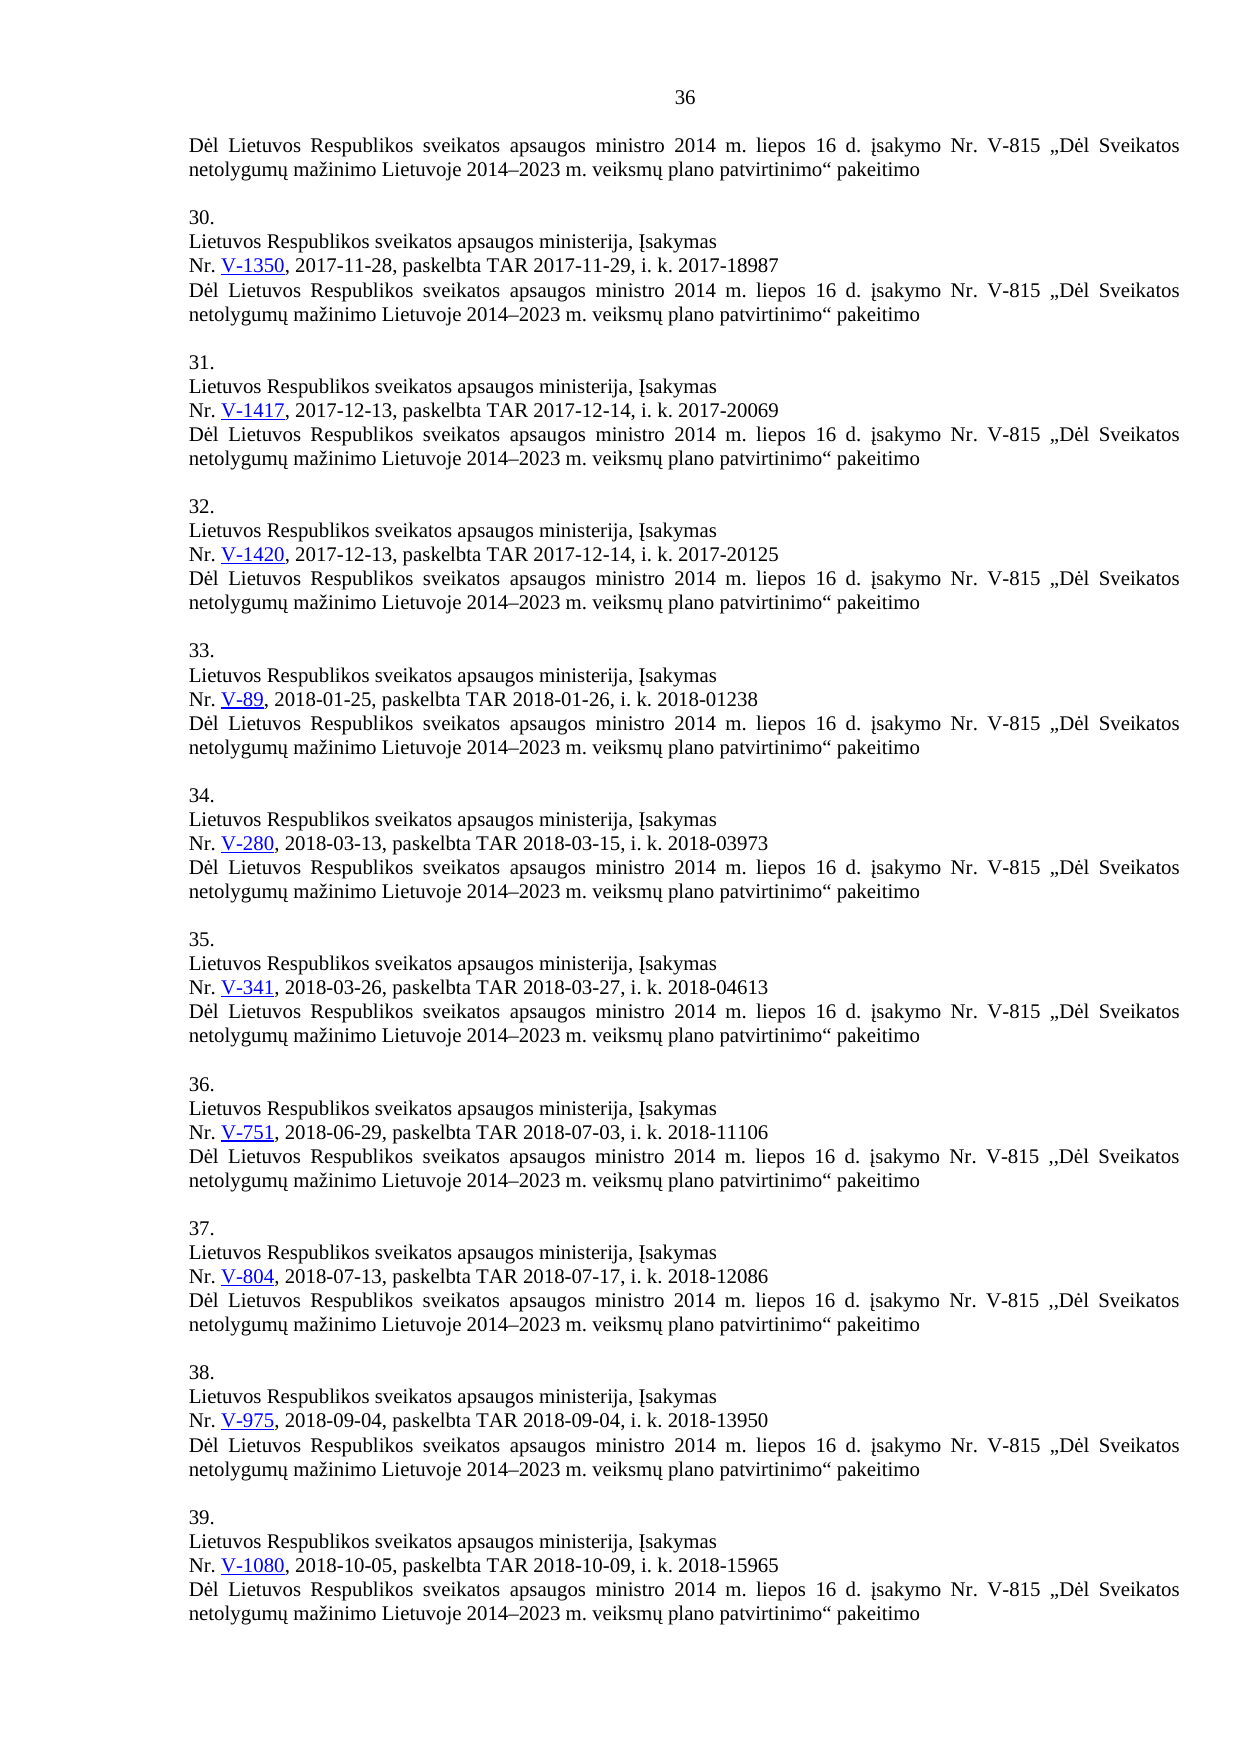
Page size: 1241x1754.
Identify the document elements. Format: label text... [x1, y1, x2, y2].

text Nr. V-1080, 2018-10-05, paskelbta TAR 2018-10-09, i. k. 2018-15965 [188, 1553, 1181, 1577]
text Dėl Lietuvos Respublikos sveikatos apsaugos ministro 2014 m. liepos 16 d. įsakymo Nr. V-815 „Dėl Sveikatos netolygumų mažinimo Lietuvoje 2014–2023 m. veiksmų plano patvirtinimo“ pakeitimo [188, 277, 1181, 326]
text 38. [188, 1360, 1181, 1384]
text Dėl Lietuvos Respublikos sveikatos apsaugos ministro 2014 m. liepos 16 d. įsakymo Nr. V-815 ,,Dėl Sveikatos netolygumų mažinimo Lietuvoje 2014–2023 m. veiksmų plano patvirtinimo“ pakeitimo [188, 1288, 1181, 1336]
text Lietuvos Respublikos sveikatos apsaugos ministerija, Įsakymas [188, 1096, 1181, 1120]
text Nr. V-341, 2018-03-26, paskelbta TAR 2018-03-27, i. k. 2018-04613 [188, 975, 1181, 999]
text Dėl Lietuvos Respublikos sveikatos apsaugos ministro 2014 m. liepos 16 d. įsakymo Nr. V-815 „Dėl Sveikatos netolygumų mažinimo Lietuvoje 2014–2023 m. veiksmų plano patvirtinimo“ pakeitimo [188, 711, 1181, 759]
text Dėl Lietuvos Respublikos sveikatos apsaugos ministro 2014 m. liepos 16 d. įsakymo Nr. V-815 „Dėl Sveikatos netolygumų mažinimo Lietuvoje 2014–2023 m. veiksmų plano patvirtinimo“ pakeitimo [188, 1577, 1181, 1625]
text Lietuvos Respublikos sveikatos apsaugos ministerija, Įsakymas [188, 229, 1181, 253]
text Nr. V-975, 2018-09-04, paskelbta TAR 2018-09-04, i. k. 2018-13950 [188, 1408, 1181, 1432]
text Dėl Lietuvos Respublikos sveikatos apsaugos ministro 2014 m. liepos 16 d. įsakymo Nr. V-815 „Dėl Sveikatos netolygumų mažinimo Lietuvoje 2014–2023 m. veiksmų plano patvirtinimo“ pakeitimo [188, 422, 1181, 470]
text Dėl Lietuvos Respublikos sveikatos apsaugos ministro 2014 m. liepos 16 d. įsakymo Nr. V-815 ,,Dėl Sveikatos netolygumų mažinimo Lietuvoje 2014–2023 m. veiksmų plano patvirtinimo“ pakeitimo [188, 1144, 1181, 1192]
text 31. [188, 350, 1181, 374]
text Nr. V-751, 2018-06-29, paskelbta TAR 2018-07-03, i. k. 2018-11106 [188, 1120, 1181, 1144]
text Lietuvos Respublikos sveikatos apsaugos ministerija, Įsakymas [188, 807, 1181, 831]
text Dėl Lietuvos Respublikos sveikatos apsaugos ministro 2014 m. liepos 16 d. įsakymo Nr. V-815 „Dėl Sveikatos netolygumų mažinimo Lietuvoje 2014–2023 m. veiksmų plano patvirtinimo“ pakeitimo [188, 1432, 1181, 1481]
text Dėl Lietuvos Respublikos sveikatos apsaugos ministro 2014 m. liepos 16 d. įsakymo Nr. V-815 „Dėl Sveikatos netolygumų mažinimo Lietuvoje 2014–2023 m. veiksmų plano patvirtinimo“ pakeitimo [188, 999, 1181, 1047]
text Nr. V-804, 2018-07-13, paskelbta TAR 2018-07-17, i. k. 2018-12086 [188, 1264, 1181, 1288]
text Nr. V-1420, 2017-12-13, paskelbta TAR 2017-12-14, i. k. 2017-20125 [188, 542, 1181, 566]
text Nr. V-280, 2018-03-13, paskelbta TAR 2018-03-15, i. k. 2018-03973 [188, 831, 1181, 855]
text 33. [188, 638, 1181, 662]
text Lietuvos Respublikos sveikatos apsaugos ministerija, Įsakymas [188, 1529, 1181, 1553]
text Lietuvos Respublikos sveikatos apsaugos ministerija, Įsakymas [188, 662, 1181, 687]
text Dėl Lietuvos Respublikos sveikatos apsaugos ministro 2014 m. liepos 16 d. įsakymo Nr. V-815 „Dėl Sveikatos netolygumų mažinimo Lietuvoje 2014–2023 m. veiksmų plano patvirtinimo“ pakeitimo [188, 855, 1181, 903]
text Nr. V-1417, 2017-12-13, paskelbta TAR 2017-12-14, i. k. 2017-20069 [188, 398, 1181, 422]
text Lietuvos Respublikos sveikatos apsaugos ministerija, Įsakymas [188, 1240, 1181, 1264]
text 36. [188, 1072, 1181, 1096]
text Lietuvos Respublikos sveikatos apsaugos ministerija, Įsakymas [188, 518, 1181, 542]
text Nr. V-1350, 2017-11-28, paskelbta TAR 2017-11-29, i. k. 2017-18987 [188, 253, 1181, 277]
text 35. [188, 927, 1181, 951]
text 32. [188, 494, 1181, 518]
text 39. [188, 1505, 1181, 1529]
text Lietuvos Respublikos sveikatos apsaugos ministerija, Įsakymas [188, 951, 1181, 975]
text Dėl Lietuvos Respublikos sveikatos apsaugos ministro 2014 m. liepos 16 d. įsakymo Nr. V-815 „Dėl Sveikatos netolygumų mažinimo Lietuvoje 2014–2023 m. veiksmų plano patvirtinimo“ pakeitimo [188, 133, 1181, 181]
text Lietuvos Respublikos sveikatos apsaugos ministerija, Įsakymas [188, 374, 1181, 398]
text Lietuvos Respublikos sveikatos apsaugos ministerija, Įsakymas [188, 1384, 1181, 1408]
text 30. [188, 205, 1181, 229]
text 34. [188, 783, 1181, 807]
text Dėl Lietuvos Respublikos sveikatos apsaugos ministro 2014 m. liepos 16 d. įsakymo Nr. V-815 „Dėl Sveikatos netolygumų mažinimo Lietuvoje 2014–2023 m. veiksmų plano patvirtinimo“ pakeitimo [188, 566, 1181, 614]
text Nr. V-89, 2018-01-25, paskelbta TAR 2018-01-26, i. k. 2018-01238 [188, 687, 1181, 711]
text 37. [188, 1216, 1181, 1240]
